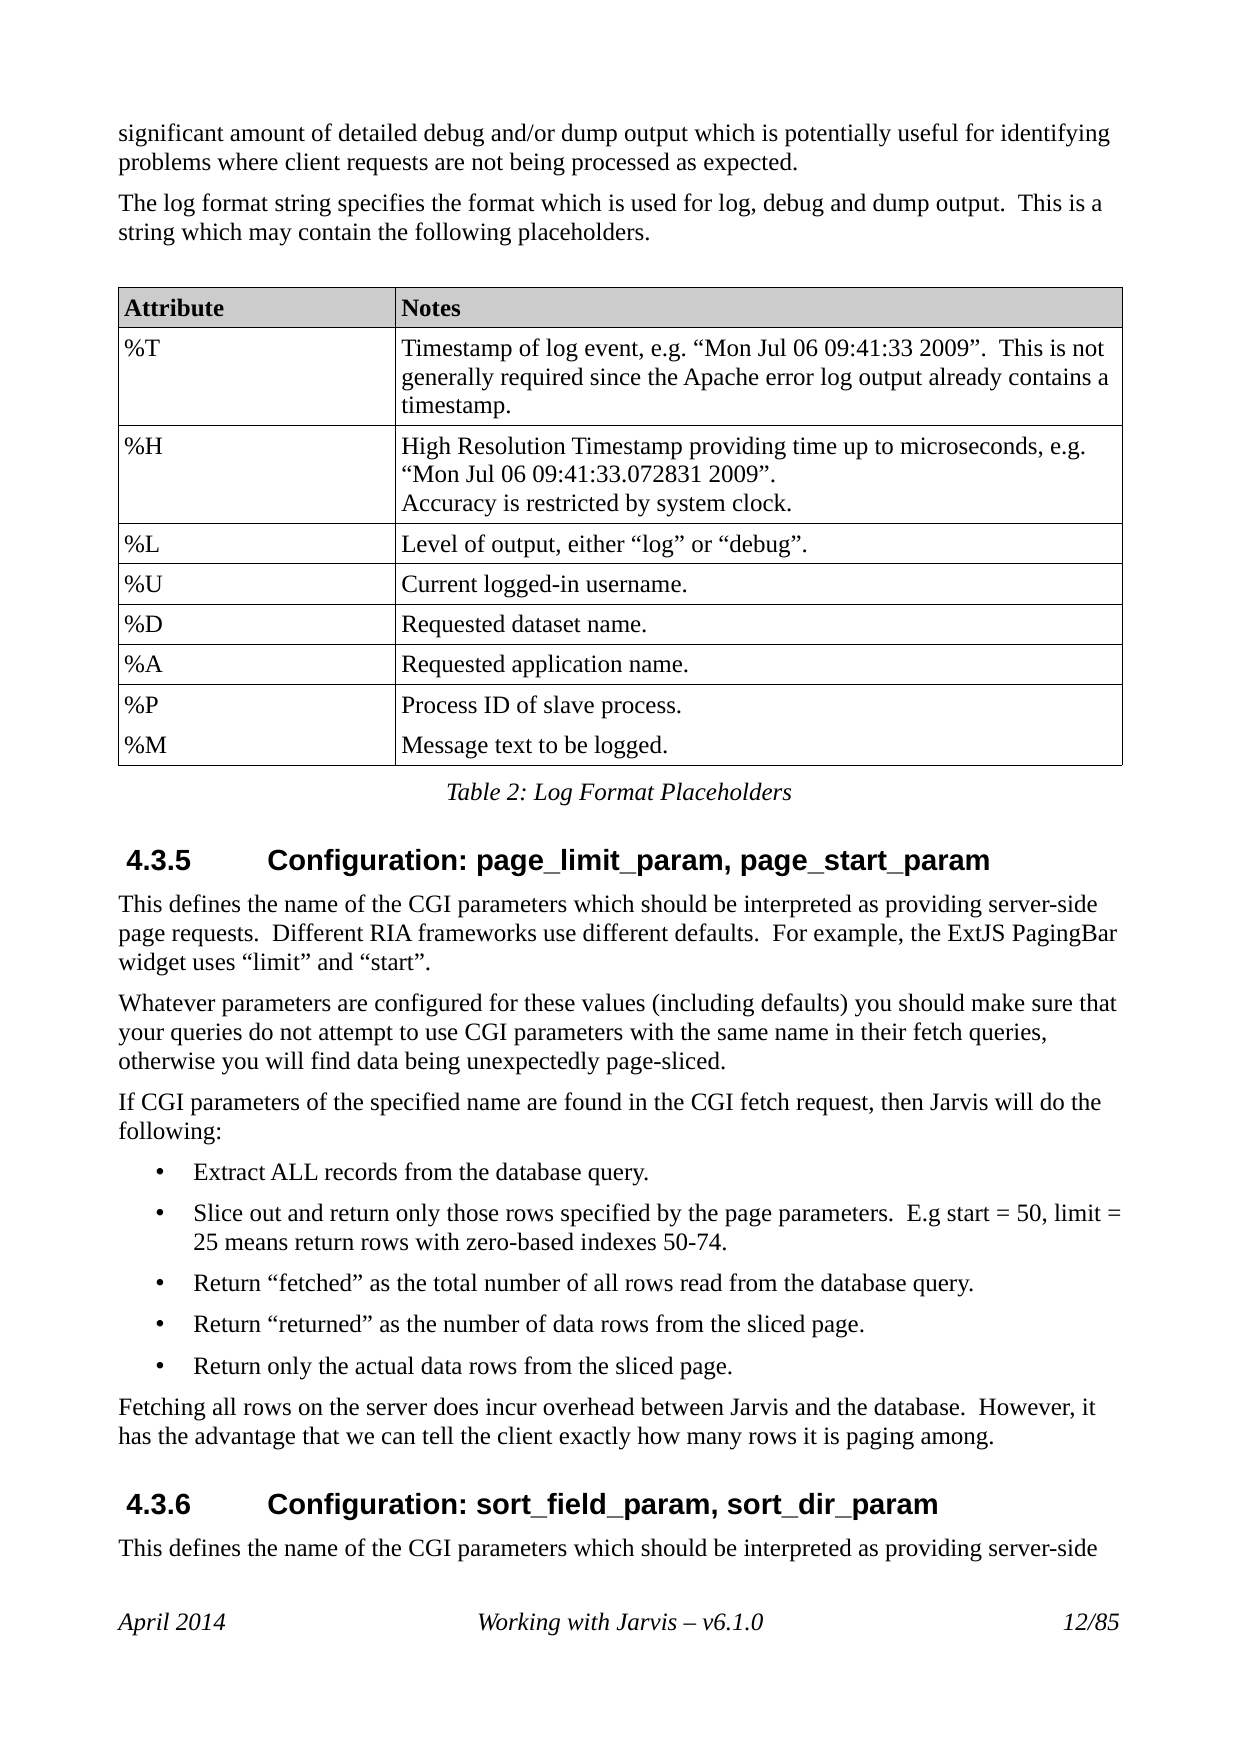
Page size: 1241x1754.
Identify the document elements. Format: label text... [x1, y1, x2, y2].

table_cell %D [119, 605, 395, 644]
list Return “fetched” as the total number of all rows read from the database query. [156, 1268, 1122, 1297]
list Slice out and return only those rows specified by the page parameters. E.g start = 50, limit = 25 means return rows with zero-based indexes 50-74. [156, 1198, 1122, 1256]
table_cell Process ID of slave process. [396, 685, 1122, 724]
text significant amount of detailed debug and/or dump output which is potentially useful for identifying problems where client requests are not being processed as expected. [118, 118, 1122, 176]
text Whatever parameters are configured for these values (including defaults) you should make sure that your queries do not attempt to use CGI parameters with the same name in their fetch queries, otherwise you will find data being unexpectedly page-sliced. [118, 988, 1122, 1074]
table_cell %H [119, 426, 395, 523]
text This defines the name of the CGI parameters which should be interpreted as providing server-side [118, 1533, 1122, 1562]
list Extract ALL records from the database query. [156, 1157, 1122, 1186]
list Return only the actual data rows from the sliced page. [156, 1351, 1122, 1379]
text Fetching all rows on the server does incur overhead between Jarvis and the database. However, it has the advantage that we can tell the client exactly how many rows it is paging among. [118, 1392, 1122, 1449]
table_cell Requested application name. [396, 645, 1122, 684]
table_cell %A [119, 645, 395, 684]
table_cell Requested dataset name. [396, 605, 1122, 644]
text Table 2: Log Format Placeholders [118, 777, 1122, 806]
text If CGI parameters of the specified name are found in the CGI fetch request, then Jarvis will do the following: [118, 1087, 1122, 1144]
table_header Attribute [119, 288, 395, 327]
list Return “returned” as the number of data rows from the sliced page. [156, 1309, 1122, 1338]
subtitle Configuration: sort_field_param, sort_dir_param [118, 1487, 1122, 1521]
table_cell %U [119, 564, 395, 603]
table_cell %L [119, 524, 395, 563]
table_cell Message text to be logged. [396, 724, 1122, 764]
text The log format string specifies the format which is used for log, debug and dump output. This is a string which may contain the following placeholders. [118, 188, 1122, 246]
table_cell %P [119, 685, 395, 724]
table_cell High Resolution Timestamp providing time up to microseconds, e.g. “Mon Jul 06 09:41:33.072831 2009”. Accuracy is restricted by system clock. [396, 426, 1122, 523]
table_cell %T [119, 328, 395, 425]
table_cell Current logged-in username. [396, 564, 1122, 603]
table_cell %M [119, 724, 395, 764]
subtitle Configuration: page_limit_param, page_start_param [118, 843, 1122, 877]
table_header Notes [396, 288, 1122, 327]
table_cell Level of output, either “log” or “debug”. [396, 524, 1122, 563]
table_cell Timestamp of log event, e.g. “Mon Jul 06 09:41:33 2009”. This is not generally required since the Apache error log output already contains a timestamp. [396, 328, 1122, 425]
text This defines the name of the CGI parameters which should be interpreted as providing server-side page requests. Different RIA frameworks use different defaults. For example, the ExtJS PagingBar widget uses “limit” and “start”. [118, 889, 1122, 976]
